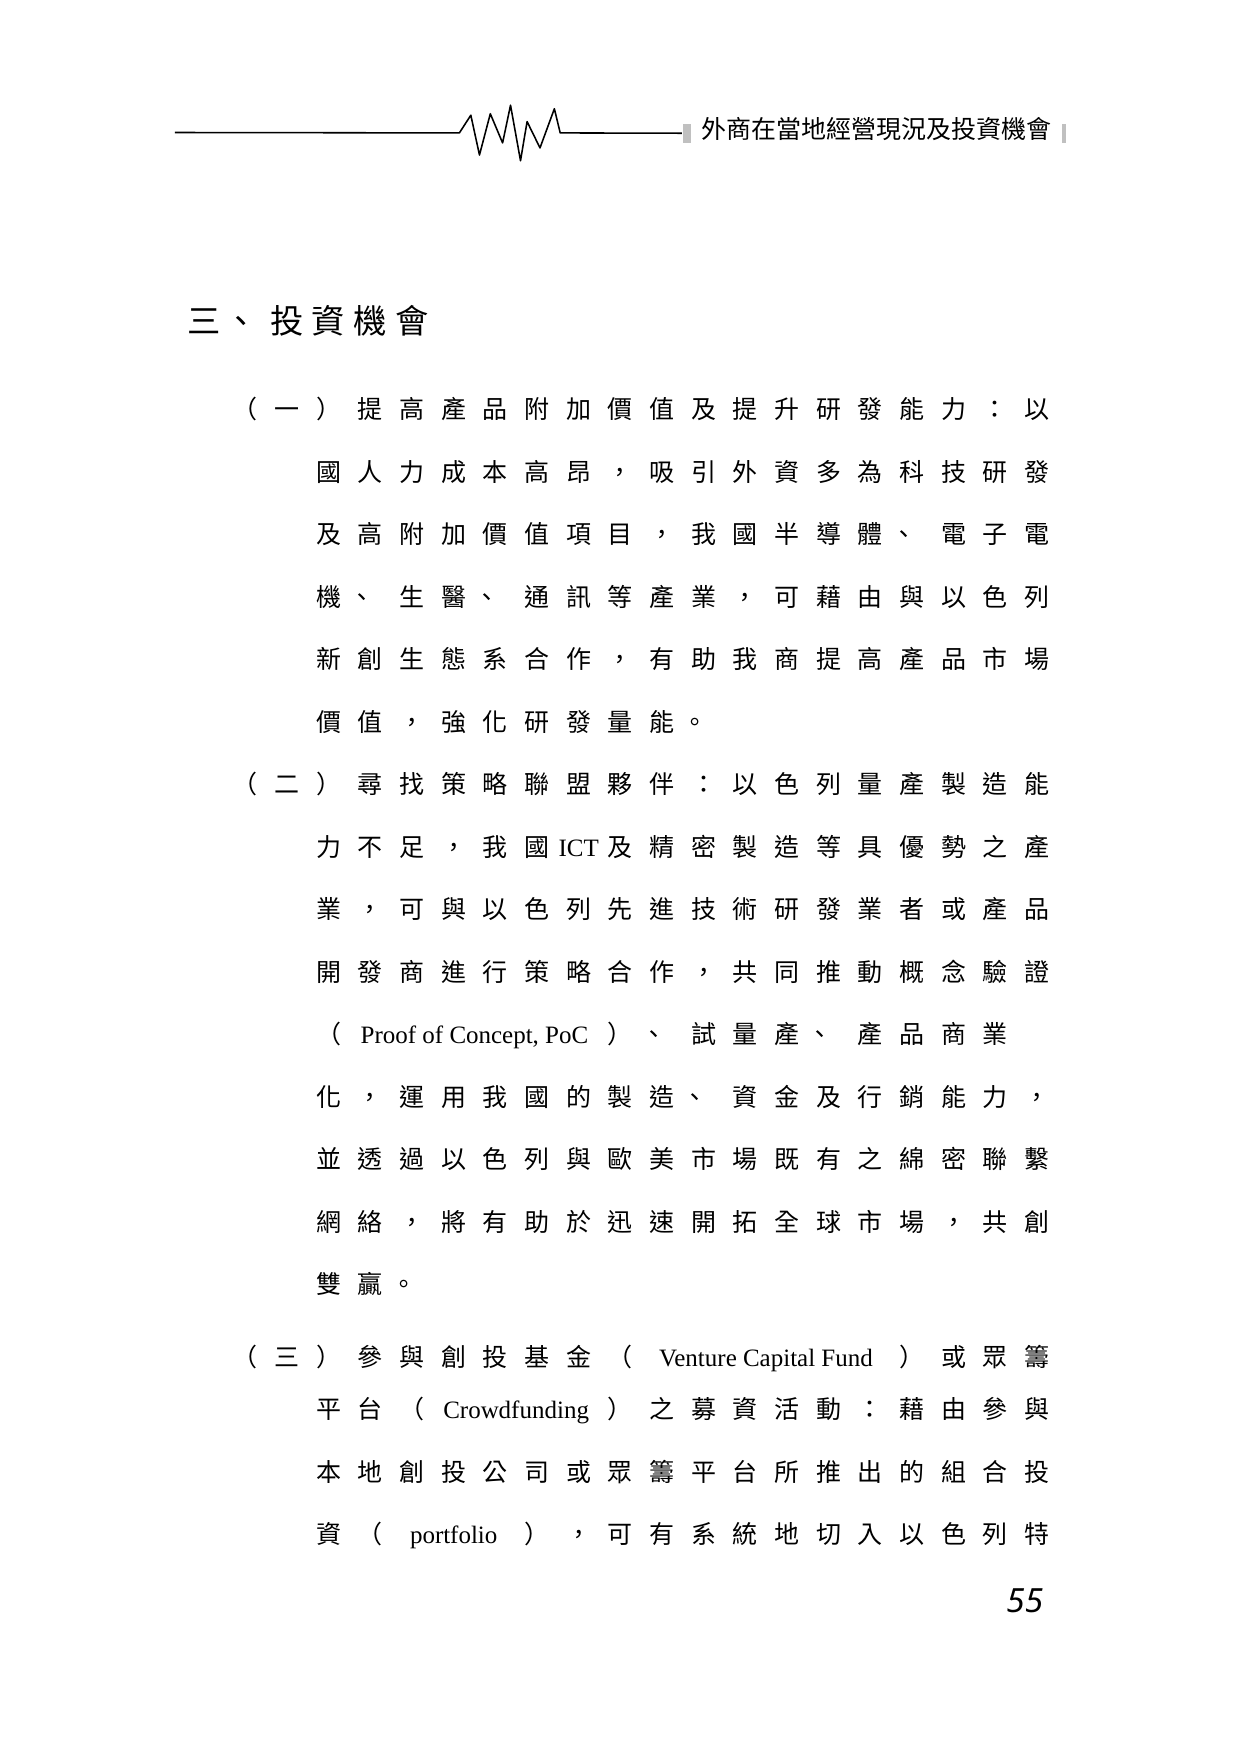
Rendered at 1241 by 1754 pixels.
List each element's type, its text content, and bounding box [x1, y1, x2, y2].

text （一）提高產品附加價值及提升研發能力：以國人力成本高昂，吸引外資多為科技研發及高附加價值項目，我國半導體、電子電機、生醫、通訊等產業，可藉由與以色列新創生態系合作，有助我商提高產品市場價值，強化研發量能。 [207, 366, 1058, 741]
text （二）尋找策略聯盟夥伴：以色列量產製造能力不足，我國ICT及精密製造等具優勢之產業，可與以色列先進技術研發業者或產品開發商進行策略合作，共同推動概念驗證（Proof of Concept, PoC）、試量產、產品商業化，運用我國的製造、資金及行銷能力，並透過以色列與歐美市場既有之綿密聯繫網絡，將有助於迅速開拓全球市場，共創雙贏。 [207, 741, 1058, 1304]
text （三）參與創投基金（Venture Capital Fund）或眾籌平台（Crowdfunding）之募資活動：藉由參與本地創投公司或眾籌平台所推出的組合投資（portfolio），可有系統地切入以色列特 [207, 1304, 1058, 1554]
text 三、投資機會 [183, 277, 1058, 339]
